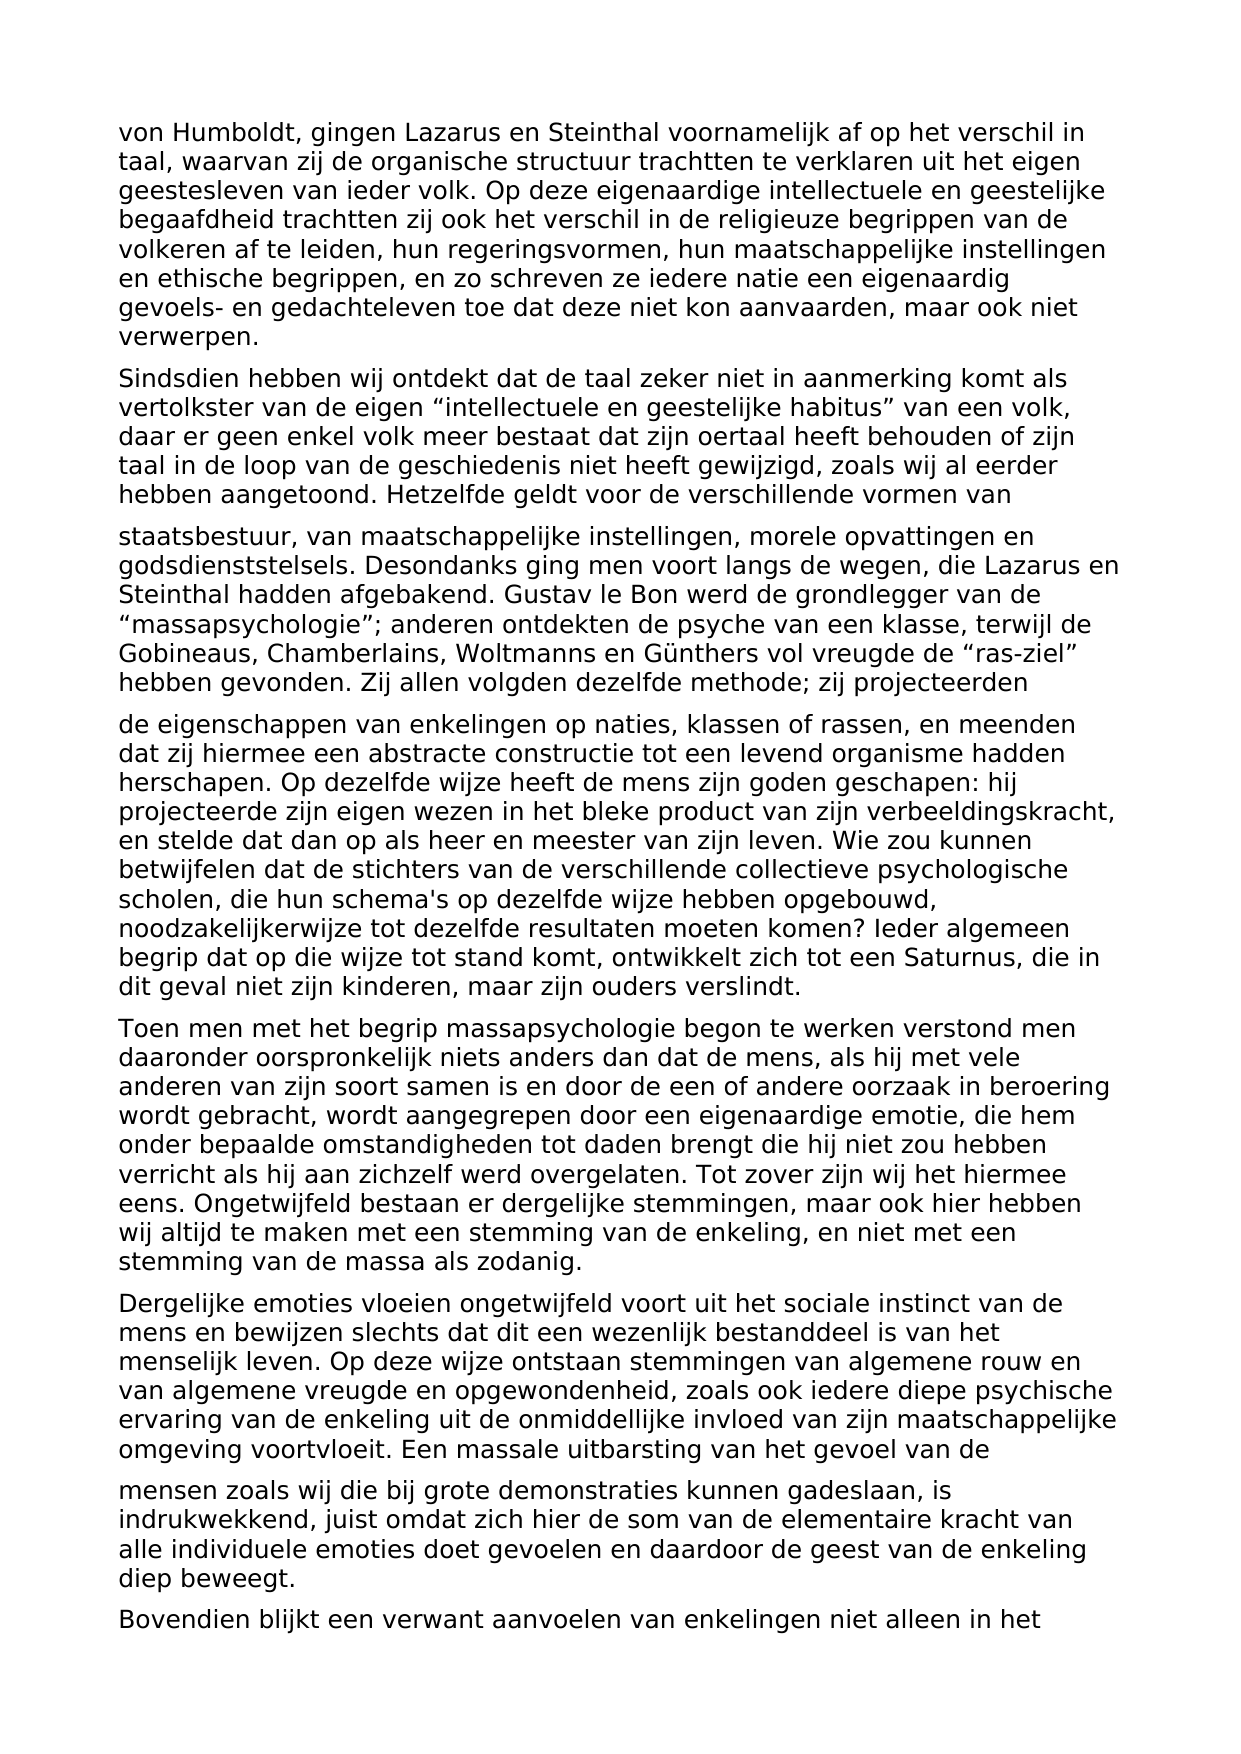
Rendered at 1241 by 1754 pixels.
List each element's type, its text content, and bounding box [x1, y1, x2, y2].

text de eigenschappen van enkelingen op naties, klassen of rassen, en meenden dat zij hiermee een abstracte constructie tot een levend organisme hadden herschapen. Op dezelfde wijze heeft de mens zijn goden geschapen: hij projecteerde zijn eigen wezen in het bleke product van zijn verbeeldingskracht, en stelde dat dan op als heer en meester van zijn leven. Wie zou kunnen betwijfelen dat de stichters van de verschillende collectieve psychologische scholen, die hun schema's op dezelfde wijze hebben opgebouwd, noodzakelijkerwijze tot dezelfde resultaten moeten komen? Ieder algemeen begrip dat op die wijze tot stand komt, ontwikkelt zich tot een Saturnus, die in dit geval niet zijn kinderen, maar zijn ouders verslindt. [118, 710, 1122, 1001]
text Bovendien blijkt een verwant aanvoelen van enkelingen niet alleen in het [118, 1606, 1122, 1635]
text Sindsdien hebben wij ontdekt dat de taal zeker niet in aanmerking komt als vertolkster van de eigen “intellectuele en geestelijke habitus” van een volk, daar er geen enkel volk meer bestaat dat zijn oertaal heeft behouden of zijn taal in de loop van de geschiedenis niet heeft gewijzigd, zoals wij al eerder hebben aangetoond. Hetzelfde geldt voor de verschillende vormen van [118, 364, 1122, 510]
text Toen men met het begrip massapsychologie begon te werken verstond men daaronder oorspronkelijk niets anders dan dat de mens, als hij met vele anderen van zijn soort samen is en door de een of andere oorzaak in beroering wordt gebracht, wordt aangegrepen door een eigenaardige emotie, die hem onder bepaalde omstandigheden tot daden brengt die hij niet zou hebben verricht als hij aan zichzelf werd overgelaten. Tot zover zijn wij het hiermee eens. Ongetwijfeld bestaan er dergelijke stemmingen, maar ook hier hebben wij altijd te maken met een stemming van de enkeling, en niet met een stemming van de massa als zodanig. [118, 1014, 1122, 1276]
text von Humboldt, gingen Lazarus en Steinthal voornamelijk af op het verschil in taal, waarvan zij de organische structuur trachtten te verklaren uit het eigen geestesleven van ieder volk. Op deze eigenaardige intellectuele en geestelijke begaafdheid trachtten zij ook het verschil in de religieuze begrippen van de volkeren af te leiden, hun regeringsvormen, hun maatschappelijke instellingen en ethische begrippen, en zo schreven ze iedere natie een eigenaardig gevoels- en gedachteleven toe dat deze niet kon aanvaarden, maar ook niet verwerpen. [118, 118, 1122, 351]
text staatsbestuur, van maatschappelijke instellingen, morele opvattingen en godsdienststelsels. Desondanks ging men voort langs de wegen, die Lazarus en Steinthal hadden afgebakend. Gustav le Bon werd de grondlegger van de “massapsychologie”; anderen ontdekten de psyche van een klasse, terwijl de Gobineaus, Chamberlains, Woltmanns en Günthers vol vreugde de “ras-ziel” hebben gevonden. Zij allen volgden dezelfde methode; zij projecteerden [118, 522, 1122, 697]
text mensen zoals wij die bij grote demonstraties kunnen gadeslaan, is indrukwekkend, juist omdat zich hier de som van de elementaire kracht van alle individuele emoties doet gevoelen en daardoor de geest van de enkeling diep beweegt. [118, 1476, 1122, 1593]
text Dergelijke emoties vloeien ongetwijfeld voort uit het sociale instinct van de mens en bewijzen slechts dat dit een wezenlijk bestanddeel is van het menselijk leven. Op deze wijze ontstaan stemmingen van algemene rouw en van algemene vreugde en opgewondenheid, zoals ook iedere diepe psychische ervaring van de enkeling uit de onmiddellijke invloed van zijn maatschappelijke omgeving voortvloeit. Een massale uitbarsting van het gevoel van de [118, 1289, 1122, 1464]
